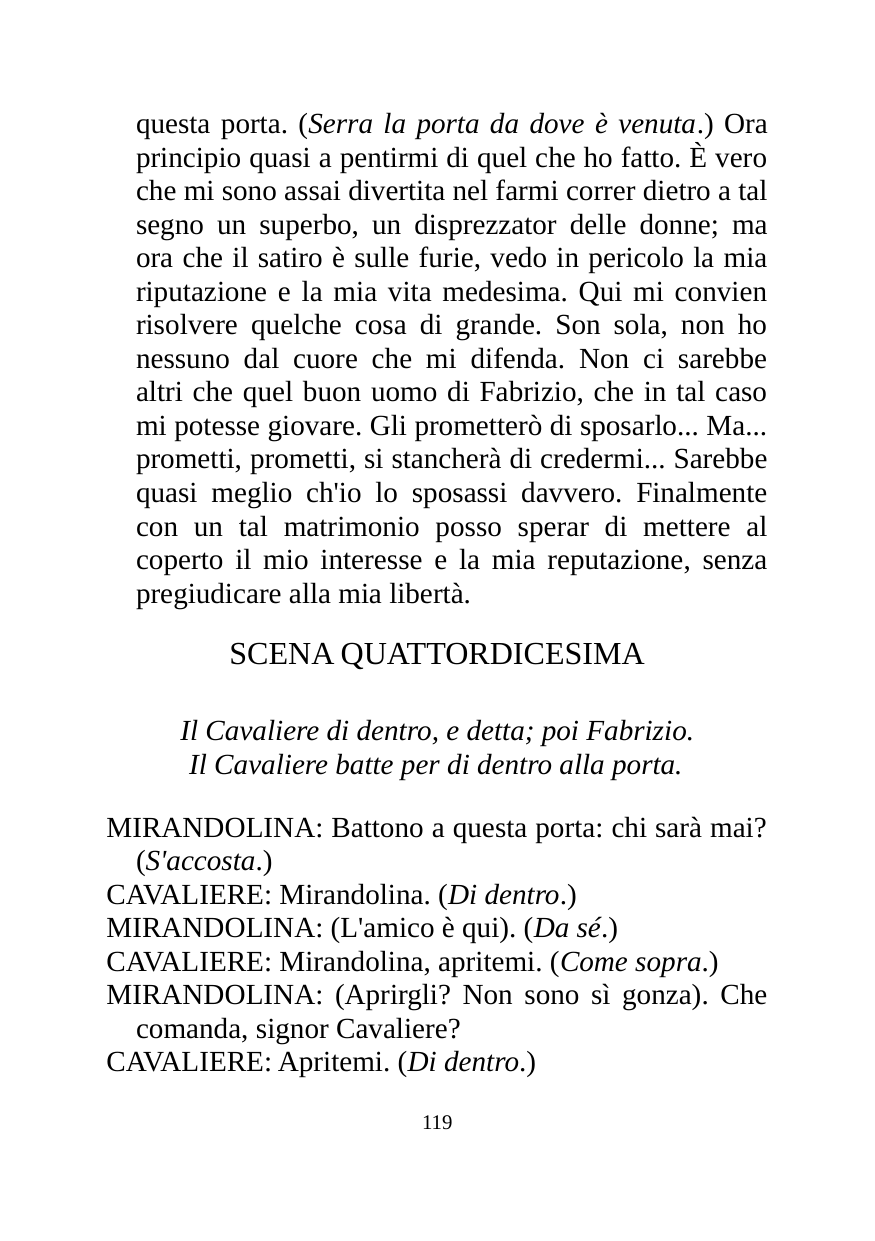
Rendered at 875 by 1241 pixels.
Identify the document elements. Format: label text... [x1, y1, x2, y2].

text CAVALIERE: Mirandolina. (Di dentro.) [106, 877, 768, 910]
text MIRANDOLINA: (Aprirgli? Non sono sì gonza). Che comanda, signor Cavaliere? [106, 977, 768, 1044]
text MIRANDOLINA: Battono a questa porta: chi sarà mai? (S'accosta.) [106, 810, 768, 877]
text CAVALIERE: Mirandolina, apritemi. (Come sopra.) [106, 944, 768, 977]
subtitle SCENA QUATTORDICESIMA [106, 634, 768, 671]
text MIRANDOLINA: (L'amico è qui). (Da sé.) [106, 910, 768, 944]
text Il Cavaliere di dentro, e detta; poi Fabrizio. Il Cavaliere batte per di dentro alla porta. [106, 713, 768, 780]
text CAVALIERE: Apritemi. (Di dentro.) [106, 1044, 768, 1078]
text questa porta. (Serra la porta da dove è venuta.) Ora principio quasi a pentirmi di quel che ho fatto. È vero che mi sono assai divertita nel farmi correr dietro a tal segno un superbo, un disprezzator delle donne; ma ora che il satiro è sulle furie, vedo in pericolo la mia riputazione e la mia vita medesima. Qui mi convien risolvere quelche cosa di grande. Son sola, non ho nessuno dal cuore che mi difenda. Non ci sarebbe altri che quel buon uomo di Fabrizio, che in tal caso mi potesse giovare. Gli prometterò di sposarlo... Ma... prometti, prometti, si stancherà di credermi... Sarebbe quasi meglio ch'io lo sposassi davvero. Finalmente con un tal matrimonio posso sperar di mettere al coperto il mio interesse e la mia reputazione, senza pregiudicare alla mia libertà. [106, 106, 768, 609]
